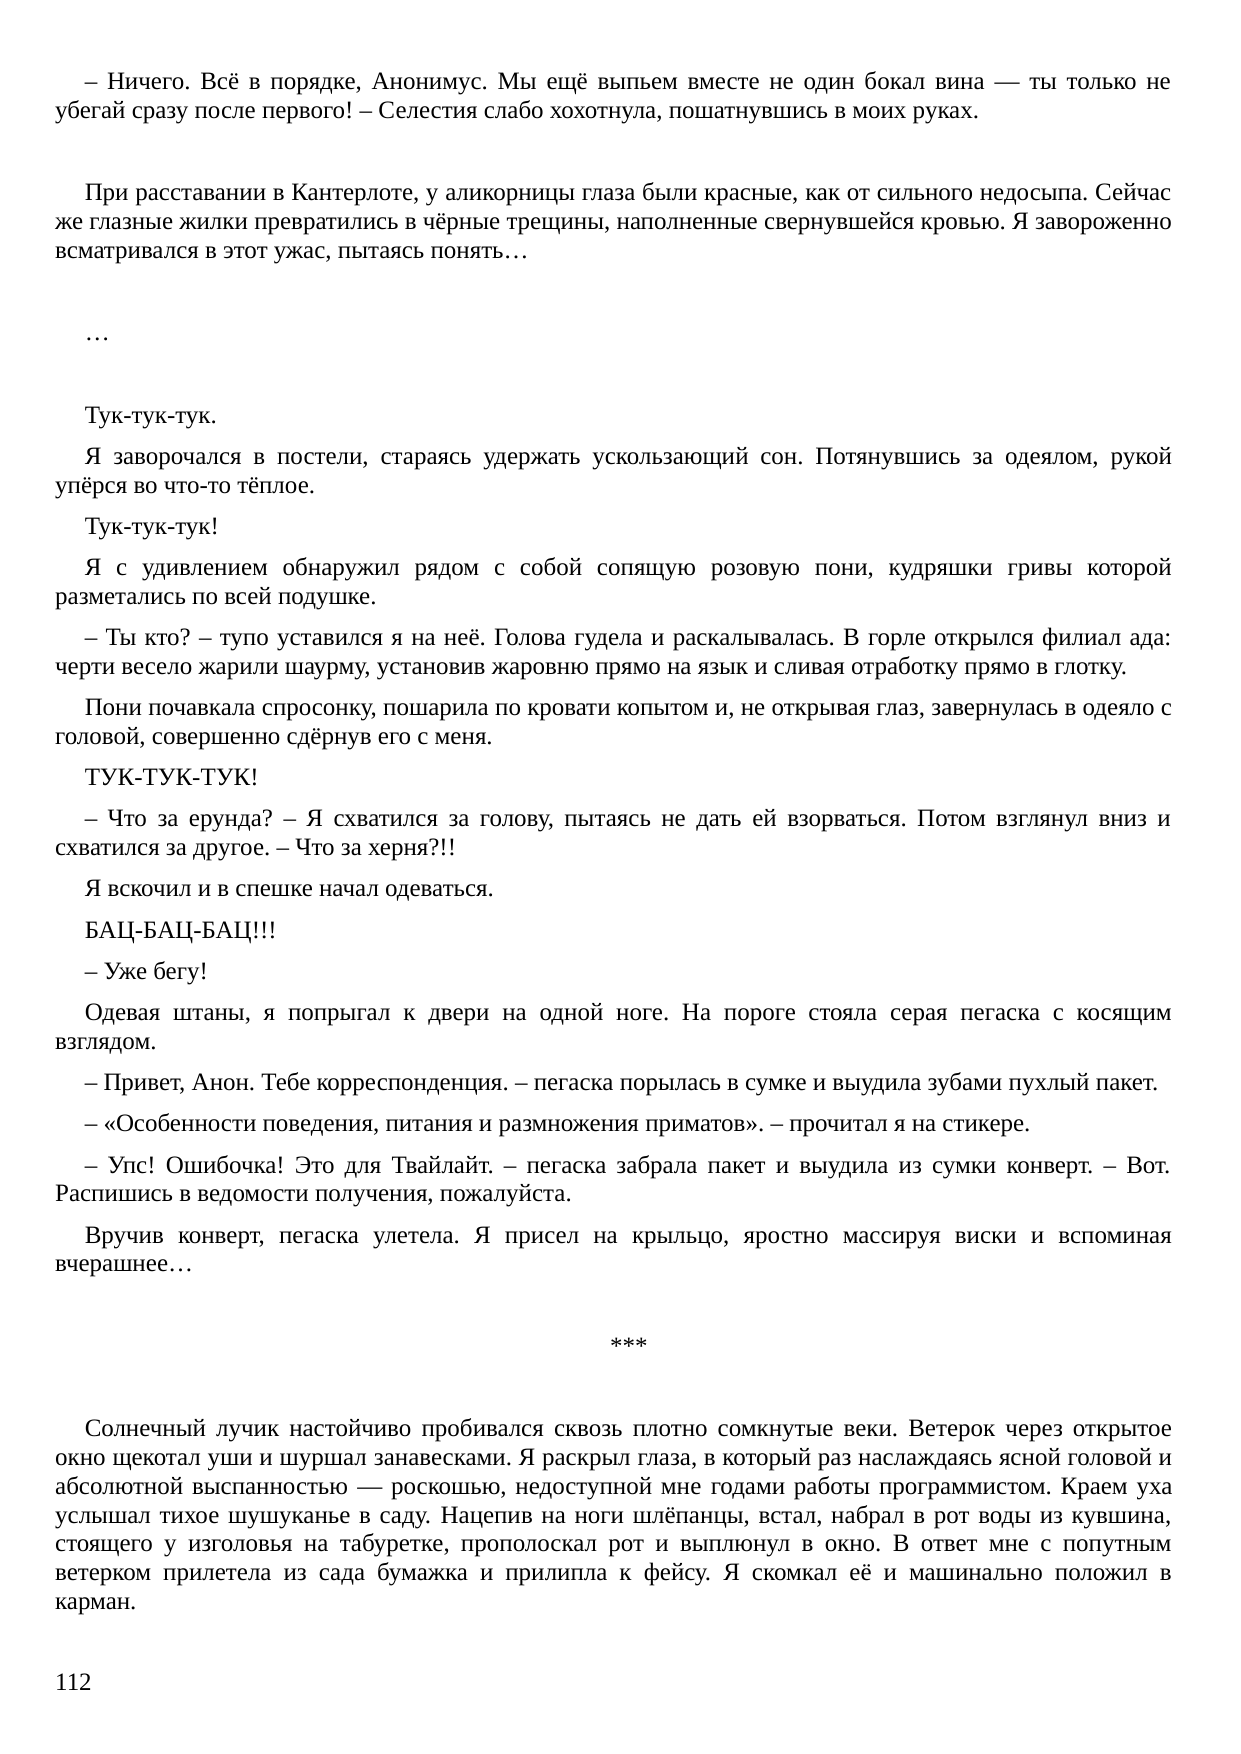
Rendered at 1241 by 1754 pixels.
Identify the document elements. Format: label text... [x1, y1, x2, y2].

text Пони почавкала спросонку, пошарила по кровати копытом и, не открывая глаз, завернулась в одеяло с головой, совершенно сдёрнув его с меня. [55, 692, 1173, 750]
text ТУК-ТУК-ТУК! [55, 762, 1173, 791]
text *** [55, 1331, 1173, 1360]
text Я вскочил и в спешке начал одеваться. [55, 873, 1173, 902]
text Тук-тук-тук! [55, 511, 1173, 540]
text – Уже бегу! [55, 956, 1173, 985]
text Я заворочался в постели, стараясь удержать ускользающий сон. Потянувшись за одеялом, рукой упёрся во что-то тёплое. [55, 441, 1173, 498]
text – Ничего. Всё в порядке, Анонимус. Мы ещё выпьем вместе не один бокал вина — ты только не убегай сразу после первого! – Селестия слабо хохотнула, пошатнувшись в моих руках. [55, 66, 1173, 123]
text Тук-тук-тук. [55, 400, 1173, 428]
text Вручив конверт, пегаска улетела. Я присел на крыльцо, яростно массируя виски и вспоминая вчерашнее… [55, 1220, 1173, 1277]
text При расставании в Кантерлоте, у аликорницы глаза были красные, как от сильного недосыпа. Сейчас же глазные жилки превратились в чёрные трещины, наполненные свернувшейся кровью. Я завороженно всматривался в этот ужас, пытаясь понять… [55, 177, 1173, 263]
text Я с удивлением обнаружил рядом с собой сопящую розовую пони, кудряшки гривы которой разметались по всей подушке. [55, 552, 1173, 610]
text – Ты кто? – тупо уставился я на неё. Голова гудела и раскалывалась. В горле открылся филиал ада: черти весело жарили шаурму, установив жаровню прямо на язык и сливая отработку прямо в глотку. [55, 622, 1173, 680]
text БАЦ-БАЦ-БАЦ!!! [55, 915, 1173, 943]
text – Упс! Ошибочка! Это для Твайлайт. – пегаска забрала пакет и выудила из сумки конверт. – Вот. Распишись в ведомости получения, пожалуйста. [55, 1150, 1173, 1207]
text – Что за ерунда? – Я схватился за голову, пытаясь не дать ей взорваться. Потом взглянул вниз и схватился за другое. – Что за херня?!! [55, 803, 1173, 861]
text – «Особенности поведения, питания и размножения приматов». – прочитал я на стикере. [55, 1108, 1173, 1137]
text Одевая штаны, я попрыгал к двери на одной ноге. На пороге стояла серая пегаска с косящим взглядом. [55, 997, 1173, 1055]
text – Привет, Анон. Тебе корреспонденция. – пегаска порылась в сумке и выудила зубами пухлый пакет. [55, 1067, 1173, 1096]
text Солнечный лучик настойчиво пробивался сквозь плотно сомкнутые веки. Ветерок через открытое окно щекотал уши и шуршал занавесками. Я раскрыл глаза, в который раз наслаждаясь ясной головой и абсолютной выспанностью — роскошью, недоступной мне годами работы программистом. Краем уха услышал тихое шушуканье в саду. Нацепив на ноги шлёпанцы, встал, набрал в рот воды из кувшина, стоящего у изголовья на табуретке, прополоскал рот и выплюнул в окно. В ответ мне с попутным ветерком прилетела из сада бумажка и прилипла к фейсу. Я скомкал её и машинально положил в карман. [55, 1413, 1173, 1615]
text … [55, 317, 1173, 346]
